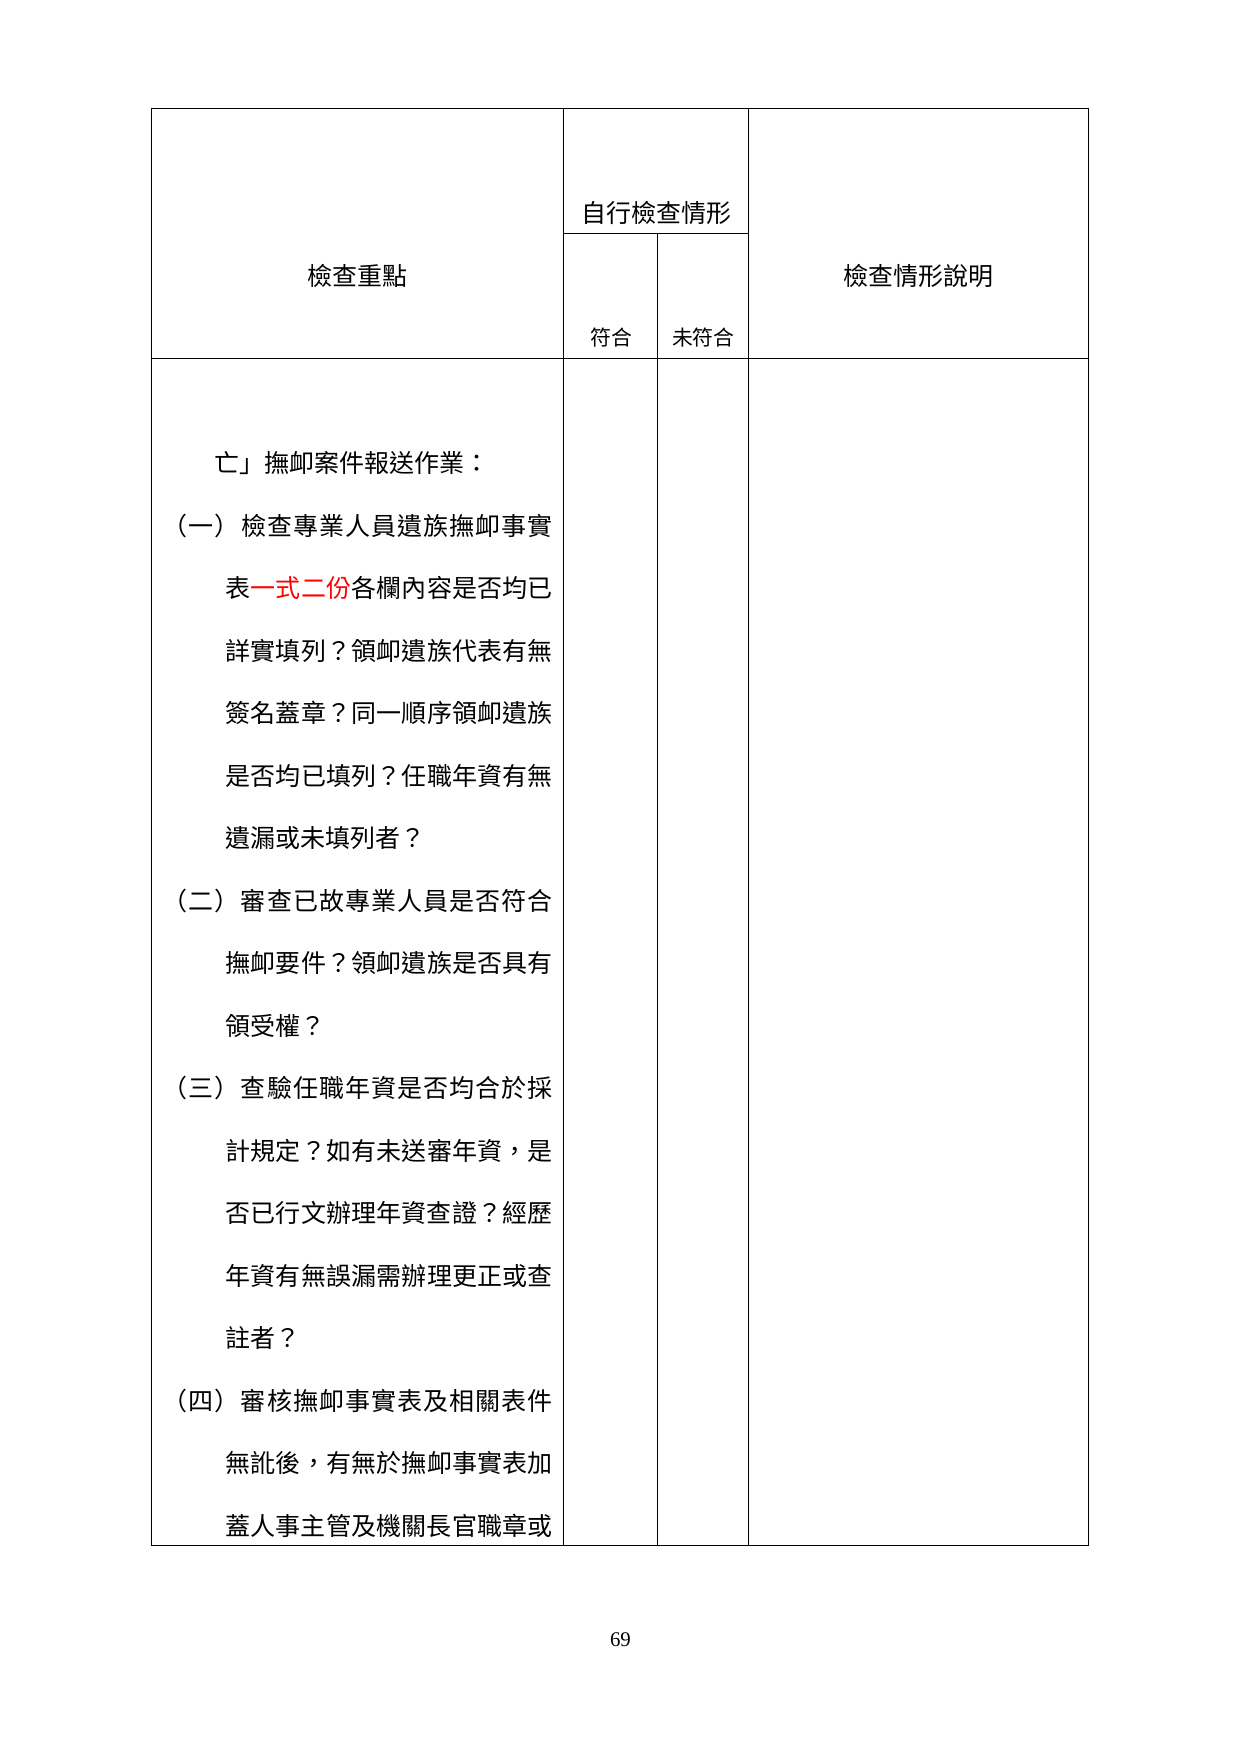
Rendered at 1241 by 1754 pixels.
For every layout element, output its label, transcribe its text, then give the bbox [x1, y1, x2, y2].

table_header 自行檢查情形 [564, 109, 748, 233]
table_header 檢查重點 [152, 109, 563, 358]
table_cell 符合 [564, 234, 657, 358]
table_cell [749, 359, 1088, 1545]
table_cell 亡」撫卹案件報送作業： （一）檢查專業人員遺族撫卹事實表一式二份各欄內容是否均已詳實填列？領卹遺族代表有無簽名蓋章？同一順序領卹遺族是否均已填列？任職年資有無遺漏或未填列者？ （二）審查已故專業人員是否符合撫卹要件？領卹遺族是否具有領受權？ （三）查驗任職年資是否均合於採計規定？如有未送審年資，是否已行文辦理年資查證？經歷年資有無誤漏需辦理更正或查註者？ （四）審核撫卹事實表及相關表件無訛後，有無於撫卹事實表加蓋人事主管及機關長官職章或 [152, 359, 563, 1545]
table_cell 未符合 [658, 234, 748, 358]
table_header 檢查情形說明 [749, 109, 1088, 358]
table_cell [658, 359, 748, 1545]
table_cell [564, 359, 657, 1545]
